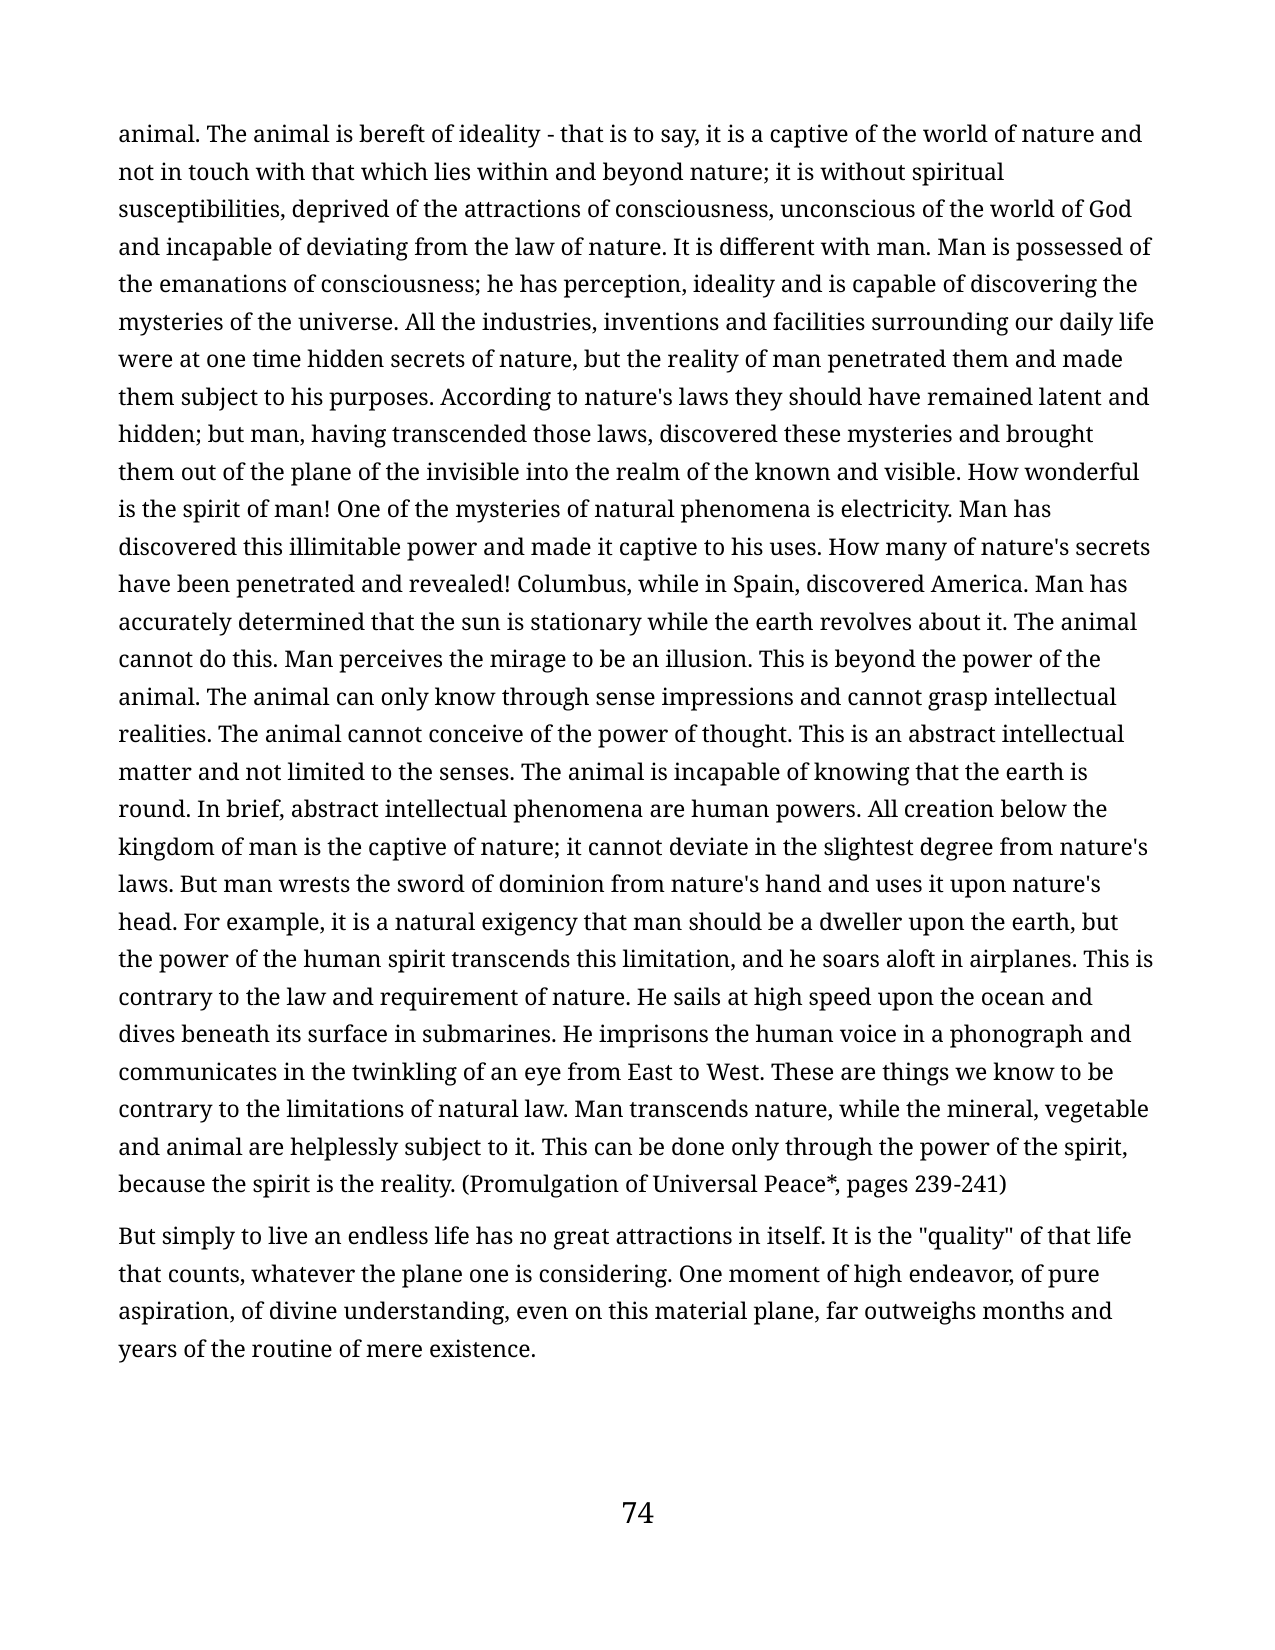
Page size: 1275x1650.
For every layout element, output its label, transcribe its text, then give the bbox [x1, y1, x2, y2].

text animal. The animal is bereft of ideality ‑ that is to say, it is a captive of the world of nature and not in touch with that which lies within and beyond nature; it is without spiritual susceptibilities, deprived of the attractions of consciousness, unconscious of the world of God and incapable of deviating from the law of nature. It is different with man. Man is possessed of the emanations of consciousness; he has perception, ideality and is capable of discovering the mysteries of the universe. All the industries, inventions and facilities surrounding our daily life were at one time hidden secrets of nature, but the reality of man penetrated them and made them subject to his purposes. According to nature's laws they should have remained latent and hidden; but man, having transcended those laws, discovered these mysteries and brought them out of the plane of the invisible into the realm of the known and visible. How wonderful is the spirit of man! One of the mysteries of natural phenomena is electricity. Man has discovered this illimitable power and made it captive to his uses. How many of nature's secrets have been penetrated and revealed! Columbus, while in Spain, discovered America. Man has accurately determined that the sun is stationary while the earth revolves about it. The animal cannot do this. Man perceives the mirage to be an illusion. This is beyond the power of the animal. The animal can only know through sense impressions and cannot grasp intellectual realities. The animal cannot conceive of the power of thought. This is an abstract intellectual matter and not limited to the senses. The animal is incapable of knowing that the earth is round. In brief, abstract intellectual phenomena are human powers. All creation below the kingdom of man is the captive of nature; it cannot deviate in the slightest degree from nature's laws. But man wrests the sword of dominion from nature's hand and uses it upon nature's head. For example, it is a natural exigency that man should be a dweller upon the earth, but the power of the human spirit transcends this limitation, and he soars aloft in airplanes. This is contrary to the law and requirement of nature. He sails at high speed upon the ocean and dives beneath its surface in submarines. He imprisons the human voice in a phonograph and communicates in the twinkling of an eye from East to West. These are things we know to be contrary to the limitations of natural law. Man transcends nature, while the mineral, vegetable and animal are helplessly subject to it. This can be done only through the power of the spirit, because the spirit is the reality. (Promulgation of Universal Peace*, pages 239‑241) [118, 118, 1157, 1199]
text But simply to live an endless life has no great attractions in itself. It is the "quality" of that life that counts, whatever the plane one is considering. One moment of high endeavor, of pure aspiration, of divine understanding, even on this material plane, far outweighs months and years of the routine of mere existence. [118, 1220, 1157, 1364]
